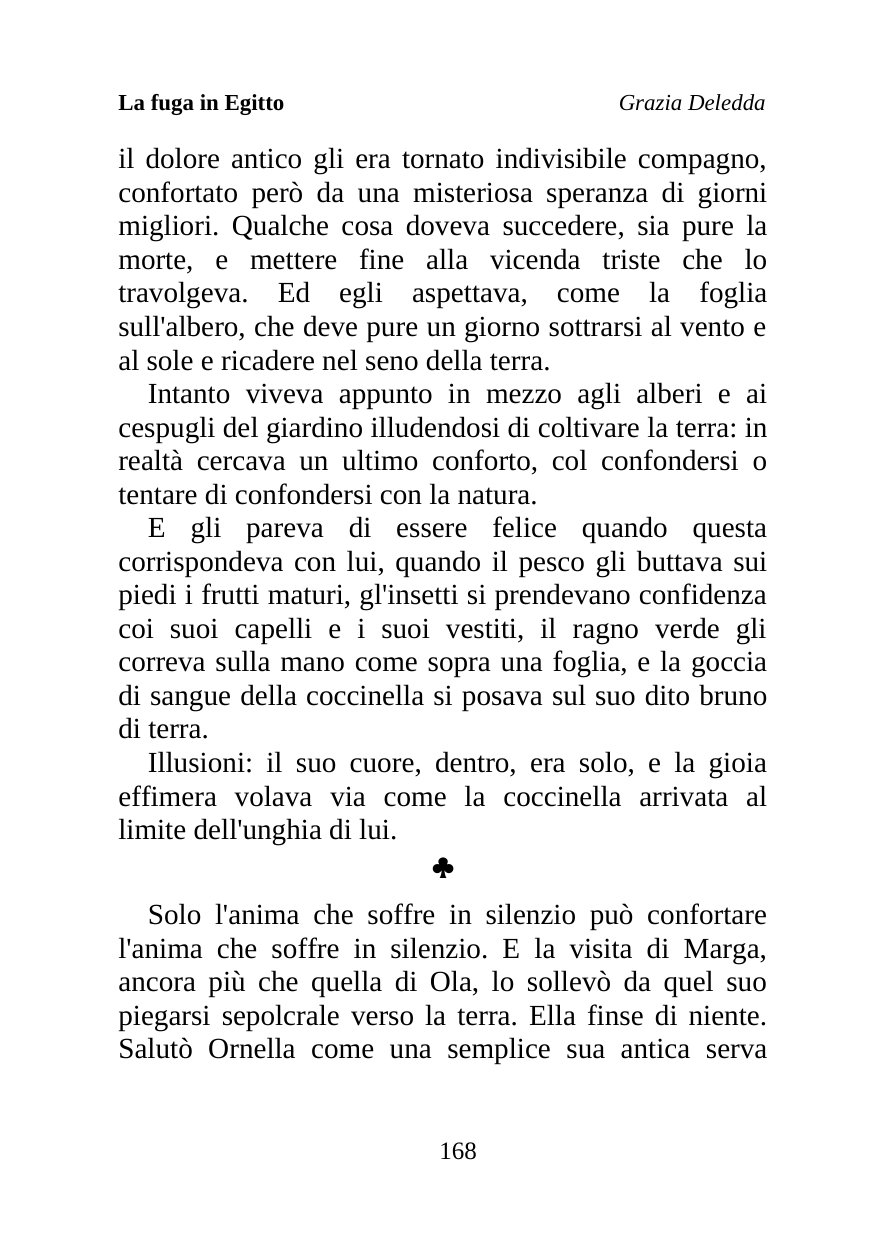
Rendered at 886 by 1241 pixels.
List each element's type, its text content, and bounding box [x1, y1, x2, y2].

text  [118, 858, 768, 885]
text E gli pareva di essere felice quando questa corrispondeva con lui, quando il pesco gli buttava sui piedi i frutti maturi, gl'insetti si prendevano confidenza coi suoi capelli e i suoi vestiti, il ragno verde gli correva sulla mano come sopra una foglia, e la goccia di sangue della coccinella si posava sul suo dito bruno di terra. [118, 510, 768, 745]
text il dolore antico gli era tornato indivisibile compagno, confortato però da una misteriosa speranza di giorni migliori. Qualche cosa doveva succedere, sia pure la morte, e mettere fine alla vicenda triste che lo travolgeva. Ed egli aspettava, come la foglia sull'albero, che deve pure un giorno sottrarsi al vento e al sole e ricadere nel seno della terra. [118, 141, 768, 376]
text Intanto viveva appunto in mezzo agli alberi e ai cespugli del giardino illudendosi di coltivare la terra: in realtà cercava un ultimo conforto, col confondersi o tentare di confondersi con la natura. [118, 376, 768, 510]
text Illusioni: il suo cuore, dentro, era solo, e la gioia effimera volava via come la coccinella arrivata al limite dell'unghia di lui. [118, 745, 768, 846]
text Solo l'anima che soffre in silenzio può confortare l'anima che soffre in silenzio. E la visita di Marga, ancora più che quella di Ola, lo sollevò da quel suo piegarsi sepolcrale verso la terra. Ella finse di niente. Salutò Ornella come una semplice sua antica serva [118, 897, 768, 1065]
